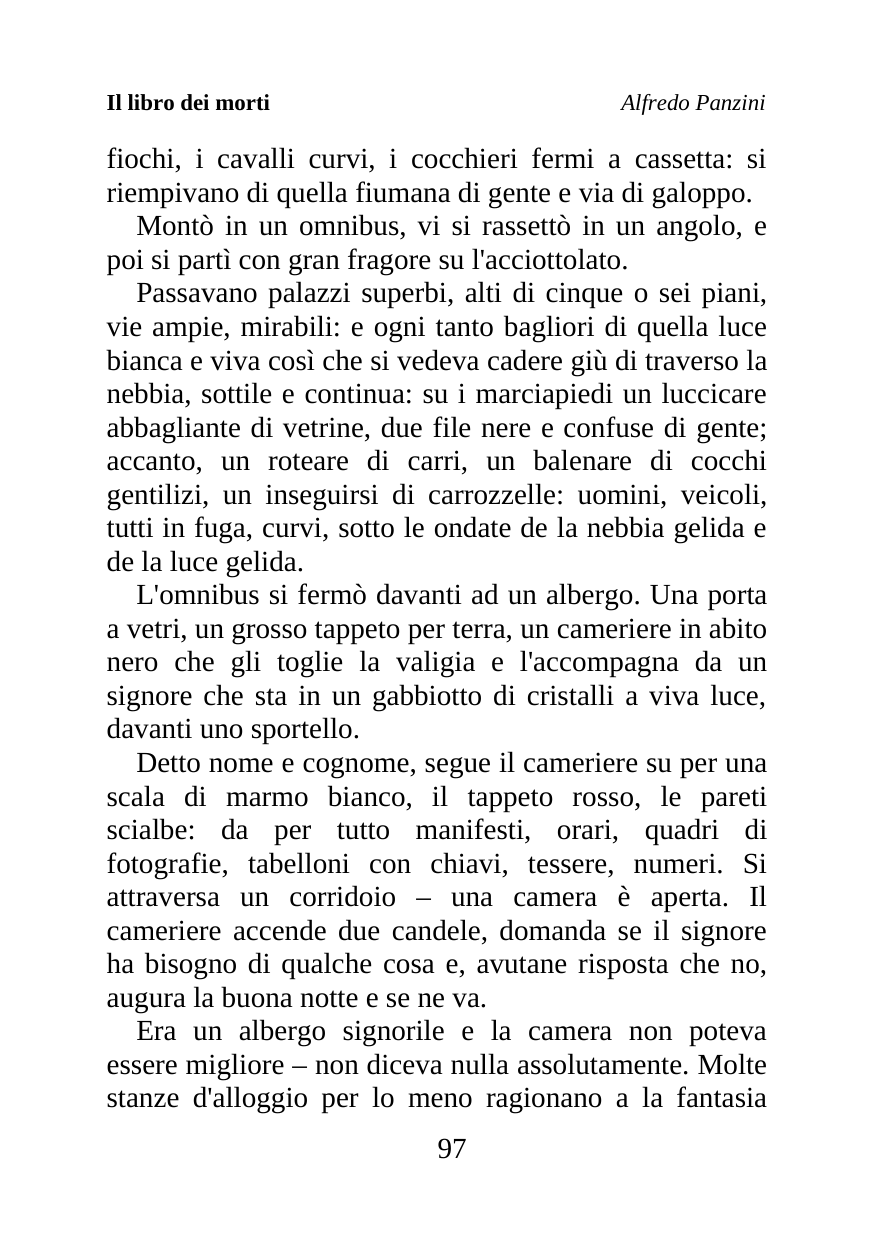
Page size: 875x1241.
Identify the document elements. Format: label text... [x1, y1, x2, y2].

text Era un albergo signorile e la camera non poteva essere migliore – non diceva nulla assolutamente. Molte stanze d'alloggio per lo meno ragionano a la fantasia [106, 1013, 768, 1114]
text Passavano palazzi superbi, alti di cinque o sei piani, vie ampie, mirabili: e ogni tanto bagliori di quella luce bianca e viva così che si vedeva cadere giù di traverso la nebbia, sottile e continua: su i marciapiedi un luccicare abbagliante di vetrine, due file nere e confuse di gente; accanto, un roteare di carri, un balenare di cocchi gentilizi, un inseguirsi di carrozzelle: uomini, veicoli, tutti in fuga, curvi, sotto le ondate de la nebbia gelida e de la luce gelida. [106, 276, 768, 577]
text L'omnibus si fermò davanti ad un albergo. Una porta a vetri, un grosso tappeto per terra, un cameriere in abito nero che gli toglie la valigia e l'accompagna da un signore che sta in un gabbiotto di cristalli a viva luce, davanti uno sportello. [106, 577, 768, 745]
text fiochi, i cavalli curvi, i cocchieri fermi a cassetta: si riempivano di quella fiumana di gente e via di galoppo. [106, 141, 768, 208]
text Detto nome e cognome, segue il cameriere su per una scala di marmo bianco, il tappeto rosso, le pareti scialbe: da per tutto manifesti, orari, quadri di fotografie, tabelloni con chiavi, tessere, numeri. Si attraversa un corridoio – una camera è aperta. Il cameriere accende due candele, domanda se il signore ha bisogno di qualche cosa e, avutane risposta che no, augura la buona notte e se ne va. [106, 745, 768, 1013]
text Montò in un omnibus, vi si rassettò in un angolo, e poi si partì con gran fragore su l'acciottolato. [106, 208, 768, 276]
